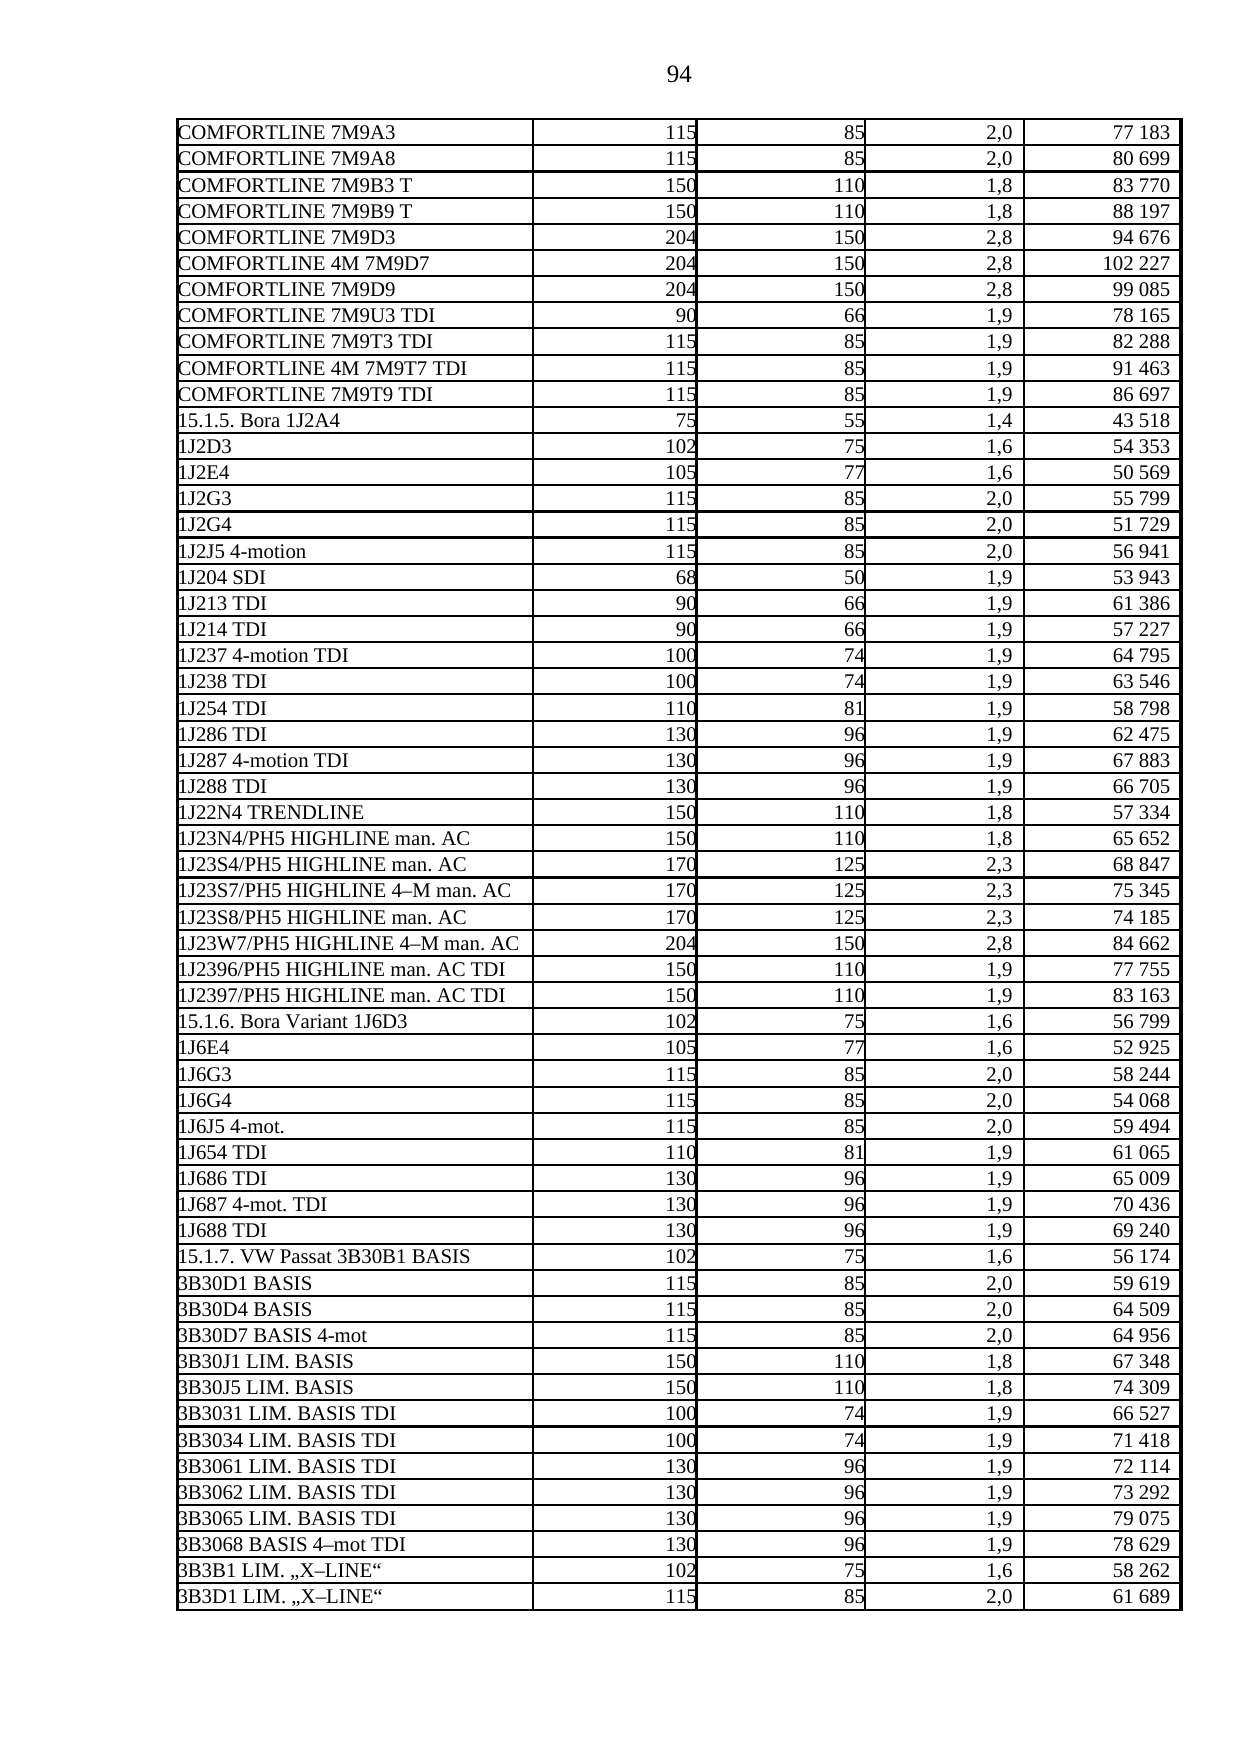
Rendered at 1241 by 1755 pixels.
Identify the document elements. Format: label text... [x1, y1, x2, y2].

table_cell 74 [698, 1401, 864, 1425]
table_cell 3B30D7 BASIS 4-mot [179, 1323, 532, 1347]
table_cell 204 [534, 251, 695, 275]
table_cell 3B30D1 BASIS [179, 1271, 532, 1295]
table_cell 115 [534, 539, 695, 563]
table_cell 85 [698, 513, 864, 536]
table_cell 85 [698, 486, 864, 510]
table_cell 1J6E4 [179, 1035, 532, 1059]
table_cell 2,0 [866, 1584, 1023, 1608]
table_cell 96 [698, 1532, 864, 1556]
table_cell 115 [534, 329, 695, 353]
table_cell 204 [534, 277, 695, 301]
table_cell 85 [698, 146, 864, 170]
table_cell 1,9 [866, 1454, 1023, 1478]
table_cell 1,9 [866, 1428, 1023, 1452]
table_cell 15.1.5. Bora 1J2A4 [179, 408, 532, 432]
table_cell COMFORTLINE 4M 7M9T7 TDI [179, 356, 532, 379]
table_cell 78 629 [1025, 1532, 1179, 1556]
table_cell 90 [534, 591, 695, 615]
table_cell 1,9 [866, 957, 1023, 981]
table_cell 100 [534, 1401, 695, 1425]
table_cell 150 [534, 199, 695, 223]
table_cell 64 795 [1025, 643, 1179, 667]
table_cell 115 [534, 1088, 695, 1112]
table_cell 1,8 [866, 199, 1023, 223]
table_cell 2,3 [866, 879, 1023, 902]
table_cell 110 [698, 1375, 864, 1399]
table_cell 68 847 [1025, 852, 1179, 876]
table_cell 91 463 [1025, 356, 1179, 379]
table_cell 1,9 [866, 1506, 1023, 1530]
table_cell 150 [534, 1375, 695, 1399]
table_cell 2,0 [866, 1297, 1023, 1321]
table_cell 150 [534, 1349, 695, 1373]
table_cell 1,9 [866, 1480, 1023, 1504]
table_cell 50 [698, 565, 864, 589]
table_cell 2,3 [866, 905, 1023, 929]
table_cell 85 [698, 382, 864, 406]
table_cell 150 [698, 931, 864, 955]
table_cell 102 [534, 1009, 695, 1033]
table_cell 15.1.7. VW Passat 3B30B1 BASIS [179, 1245, 532, 1268]
table_cell 85 [698, 1088, 864, 1112]
table_cell 1,9 [866, 565, 1023, 589]
table_cell 59 619 [1025, 1271, 1179, 1295]
table_cell 54 068 [1025, 1088, 1179, 1112]
table_cell 75 [698, 1009, 864, 1033]
table_cell 105 [534, 1035, 695, 1059]
table_cell 1,9 [866, 983, 1023, 1007]
table_cell 1J687 4-mot. TDI [179, 1192, 532, 1216]
table_cell 150 [534, 826, 695, 850]
table_cell 1J6J5 4-mot. [179, 1114, 532, 1138]
table_cell 115 [534, 513, 695, 536]
table_cell 81 [698, 1140, 864, 1164]
table_cell 105 [534, 460, 695, 484]
table_cell 96 [698, 1506, 864, 1530]
table_cell 1,9 [866, 591, 1023, 615]
table_cell 85 [698, 1114, 864, 1138]
table_cell COMFORTLINE 7M9A3 [179, 120, 532, 144]
table_cell 1,9 [866, 695, 1023, 719]
table_cell 130 [534, 774, 695, 798]
table_cell 1J286 TDI [179, 722, 532, 746]
table_cell 1J2G3 [179, 486, 532, 510]
table_cell 74 185 [1025, 905, 1179, 929]
table_cell 1,6 [866, 1035, 1023, 1059]
table_cell 73 292 [1025, 1480, 1179, 1504]
table_cell 102 [534, 1245, 695, 1268]
table_cell 1,9 [866, 669, 1023, 693]
table_cell 1,9 [866, 303, 1023, 327]
table_cell 86 697 [1025, 382, 1179, 406]
table_cell 85 [698, 1584, 864, 1608]
table_cell 85 [698, 356, 864, 379]
table_cell 1,9 [866, 643, 1023, 667]
table_cell 3B3065 LIM. BASIS TDI [179, 1506, 532, 1530]
table_cell 53 943 [1025, 565, 1179, 589]
table_cell 115 [534, 356, 695, 379]
table_cell 3B30D4 BASIS [179, 1297, 532, 1321]
table_cell COMFORTLINE 7M9A8 [179, 146, 532, 170]
table_cell 1,4 [866, 408, 1023, 432]
table_cell 3B3061 LIM. BASIS TDI [179, 1454, 532, 1478]
table_cell 102 [534, 1558, 695, 1582]
table_cell 100 [534, 669, 695, 693]
table_cell 1J686 TDI [179, 1166, 532, 1190]
table_cell COMFORTLINE 7M9T9 TDI [179, 382, 532, 406]
table_cell 3B3034 LIM. BASIS TDI [179, 1428, 532, 1452]
table_cell COMFORTLINE 4M 7M9D7 [179, 251, 532, 275]
table_cell 66 [698, 617, 864, 641]
table_cell COMFORTLINE 7M9B9 T [179, 199, 532, 223]
table_cell 170 [534, 879, 695, 902]
table_cell 1,8 [866, 1349, 1023, 1373]
table_cell 110 [534, 1140, 695, 1164]
table_cell 77 183 [1025, 120, 1179, 144]
table_cell 72 114 [1025, 1454, 1179, 1478]
table_cell 83 770 [1025, 173, 1179, 197]
table_cell 70 436 [1025, 1192, 1179, 1216]
table_cell 75 345 [1025, 879, 1179, 902]
table_cell 90 [534, 303, 695, 327]
table_cell 115 [534, 1271, 695, 1295]
table_cell 1,6 [866, 460, 1023, 484]
table_cell 85 [698, 1297, 864, 1321]
table_cell 96 [698, 1166, 864, 1190]
table_cell 15.1.6. Bora Variant 1J6D3 [179, 1009, 532, 1033]
table_cell COMFORTLINE 7M9D3 [179, 225, 532, 249]
table_cell 115 [534, 146, 695, 170]
table_cell 66 [698, 303, 864, 327]
table_cell 125 [698, 852, 864, 876]
table_cell COMFORTLINE 7M9B3 T [179, 173, 532, 197]
table_cell 110 [698, 983, 864, 1007]
table_cell 3B3D1 LIM. „X–LINE“ [179, 1584, 532, 1608]
table_cell 150 [534, 800, 695, 824]
table_cell 85 [698, 1061, 864, 1086]
table_cell 66 705 [1025, 774, 1179, 798]
table_cell 78 165 [1025, 303, 1179, 327]
table_cell 130 [534, 1532, 695, 1556]
table_cell 150 [534, 983, 695, 1007]
table_cell 3B3B1 LIM. „X–LINE“ [179, 1558, 532, 1582]
table_cell 80 699 [1025, 146, 1179, 170]
table_cell 2,0 [866, 1088, 1023, 1112]
table_cell 96 [698, 774, 864, 798]
table_cell 99 085 [1025, 277, 1179, 301]
table_cell 1J213 TDI [179, 591, 532, 615]
table_cell 170 [534, 905, 695, 929]
table_cell 59 494 [1025, 1114, 1179, 1138]
table_cell 125 [698, 905, 864, 929]
table_cell 85 [698, 1323, 864, 1347]
table_cell 54 353 [1025, 434, 1179, 458]
table_cell 56 799 [1025, 1009, 1179, 1033]
table_cell 1J23S8/PH5 HIGHLINE man. AC [179, 905, 532, 929]
table_cell 62 475 [1025, 722, 1179, 746]
table_cell 2,0 [866, 146, 1023, 170]
table_cell 1,8 [866, 826, 1023, 850]
table_cell 1J2J5 4-motion [179, 539, 532, 563]
table_cell 110 [698, 199, 864, 223]
table_cell 2,8 [866, 251, 1023, 275]
table_cell 43 518 [1025, 408, 1179, 432]
table_cell 96 [698, 1192, 864, 1216]
table_cell 50 569 [1025, 460, 1179, 484]
table_cell 1,6 [866, 1009, 1023, 1033]
table_cell 1J254 TDI [179, 695, 532, 719]
table_cell COMFORTLINE 7M9T3 TDI [179, 329, 532, 353]
table_cell 1J2D3 [179, 434, 532, 458]
table_cell 75 [698, 1558, 864, 1582]
table_cell 67 348 [1025, 1349, 1179, 1373]
table_cell 2,3 [866, 852, 1023, 876]
table_cell 64 509 [1025, 1297, 1179, 1321]
table_cell 96 [698, 1454, 864, 1478]
table_cell 77 [698, 460, 864, 484]
table_cell 1,8 [866, 1375, 1023, 1399]
table_cell 74 [698, 1428, 864, 1452]
table_cell 1J23W7/PH5 HIGHLINE 4–M man. AC [179, 931, 532, 955]
table_cell 83 163 [1025, 983, 1179, 1007]
table_cell 81 [698, 695, 864, 719]
table_cell 64 956 [1025, 1323, 1179, 1347]
table_cell 85 [698, 120, 864, 144]
table_cell 65 009 [1025, 1166, 1179, 1190]
table_cell 2,0 [866, 1114, 1023, 1138]
table_cell 96 [698, 1218, 864, 1242]
table_cell 1J214 TDI [179, 617, 532, 641]
table_cell 66 [698, 591, 864, 615]
table_cell 56 174 [1025, 1245, 1179, 1268]
table_cell 1,6 [866, 1558, 1023, 1582]
table_cell 1,9 [866, 1532, 1023, 1556]
table_cell 1,9 [866, 1192, 1023, 1216]
table_cell 1J288 TDI [179, 774, 532, 798]
table_cell 96 [698, 1480, 864, 1504]
table_cell 2,0 [866, 1271, 1023, 1295]
table_cell 1,9 [866, 1401, 1023, 1425]
table_cell 100 [534, 1428, 695, 1452]
table_cell 110 [698, 173, 864, 197]
table_cell 1,6 [866, 1245, 1023, 1268]
table_cell 69 240 [1025, 1218, 1179, 1242]
table_cell 150 [534, 957, 695, 981]
table_cell 61 386 [1025, 591, 1179, 615]
table_cell 1J2397/PH5 HIGHLINE man. AC TDI [179, 983, 532, 1007]
table_cell 130 [534, 748, 695, 772]
table_cell 1,9 [866, 1166, 1023, 1190]
table_cell 100 [534, 643, 695, 667]
table_cell 115 [534, 1297, 695, 1321]
table_cell 130 [534, 1506, 695, 1530]
table_cell 90 [534, 617, 695, 641]
table_cell 52 925 [1025, 1035, 1179, 1059]
table_cell 1J688 TDI [179, 1218, 532, 1242]
table_cell 115 [534, 120, 695, 144]
table_cell 85 [698, 329, 864, 353]
table_cell 85 [698, 1271, 864, 1295]
table_cell 150 [698, 225, 864, 249]
table_cell COMFORTLINE 7M9U3 TDI [179, 303, 532, 327]
table_cell 2,8 [866, 931, 1023, 955]
table_cell 1J204 SDI [179, 565, 532, 589]
table_cell 58 262 [1025, 1558, 1179, 1582]
table_cell 1,9 [866, 1140, 1023, 1164]
table_cell 110 [698, 826, 864, 850]
table_cell 85 [698, 539, 864, 563]
table_cell 130 [534, 1480, 695, 1504]
table_cell 2,0 [866, 539, 1023, 563]
table_cell 102 [534, 434, 695, 458]
table_cell 1J654 TDI [179, 1140, 532, 1164]
table_cell 3B3031 LIM. BASIS TDI [179, 1401, 532, 1425]
table_cell COMFORTLINE 7M9D9 [179, 277, 532, 301]
table_cell 74 [698, 669, 864, 693]
table_cell 57 227 [1025, 617, 1179, 641]
table_cell 68 [534, 565, 695, 589]
table_cell 150 [698, 251, 864, 275]
table_cell 130 [534, 1218, 695, 1242]
table_cell 115 [534, 1061, 695, 1086]
table_cell 150 [698, 277, 864, 301]
table_cell 1,9 [866, 329, 1023, 353]
table_cell 3B3068 BASIS 4–mot TDI [179, 1532, 532, 1556]
table_cell 1J22N4 TRENDLINE [179, 800, 532, 824]
table_cell 1,9 [866, 617, 1023, 641]
table_cell 130 [534, 1166, 695, 1190]
table_cell 1J237 4-motion TDI [179, 643, 532, 667]
table_cell 170 [534, 852, 695, 876]
table_cell 94 676 [1025, 225, 1179, 249]
table_cell 130 [534, 722, 695, 746]
table_cell 1,9 [866, 356, 1023, 379]
table_cell 58 798 [1025, 695, 1179, 719]
table_cell 82 288 [1025, 329, 1179, 353]
table_cell 75 [698, 434, 864, 458]
table_cell 2,0 [866, 120, 1023, 144]
table_cell 58 244 [1025, 1061, 1179, 1086]
table_cell 204 [534, 225, 695, 249]
table_cell 66 527 [1025, 1401, 1179, 1425]
table_cell 115 [534, 1323, 695, 1347]
table_cell 1,9 [866, 1218, 1023, 1242]
table_cell 51 729 [1025, 513, 1179, 536]
table_cell 1,8 [866, 800, 1023, 824]
table_cell 125 [698, 879, 864, 902]
table_cell 115 [534, 1584, 695, 1608]
table_cell 2,8 [866, 277, 1023, 301]
table_cell 115 [534, 1114, 695, 1138]
table_cell 1J2E4 [179, 460, 532, 484]
table_cell 75 [534, 408, 695, 432]
table_cell 115 [534, 382, 695, 406]
table_cell 55 [698, 408, 864, 432]
table_cell 2,0 [866, 513, 1023, 536]
table_cell 1,8 [866, 173, 1023, 197]
table_cell 1,6 [866, 434, 1023, 458]
table_cell 3B30J1 LIM. BASIS [179, 1349, 532, 1373]
table_cell 74 309 [1025, 1375, 1179, 1399]
table_cell 75 [698, 1245, 864, 1268]
table_cell 1J238 TDI [179, 669, 532, 693]
table_cell 1,9 [866, 382, 1023, 406]
table_cell 1,9 [866, 722, 1023, 746]
table_cell 1J2G4 [179, 513, 532, 536]
table_cell 57 334 [1025, 800, 1179, 824]
table_cell 88 197 [1025, 199, 1179, 223]
table_cell 1J23N4/PH5 HIGHLINE man. AC [179, 826, 532, 850]
table_cell 55 799 [1025, 486, 1179, 510]
table_cell 1J287 4-motion TDI [179, 748, 532, 772]
table_cell 110 [534, 695, 695, 719]
table_cell 1,9 [866, 774, 1023, 798]
table_cell 56 941 [1025, 539, 1179, 563]
table_cell 102 227 [1025, 251, 1179, 275]
table_cell 150 [534, 173, 695, 197]
table_cell 67 883 [1025, 748, 1179, 772]
table_cell 110 [698, 800, 864, 824]
table_cell 130 [534, 1454, 695, 1478]
table_cell 61 689 [1025, 1584, 1179, 1608]
table_cell 1J23S4/PH5 HIGHLINE man. AC [179, 852, 532, 876]
table_cell 77 755 [1025, 957, 1179, 981]
table_cell 96 [698, 722, 864, 746]
table_cell 3B30J5 LIM. BASIS [179, 1375, 532, 1399]
table_cell 1J2396/PH5 HIGHLINE man. AC TDI [179, 957, 532, 981]
table_cell 1J6G4 [179, 1088, 532, 1112]
table_cell 71 418 [1025, 1428, 1179, 1452]
table_cell 84 662 [1025, 931, 1179, 955]
table_cell 115 [534, 486, 695, 510]
table_cell 204 [534, 931, 695, 955]
table_cell 1J23S7/PH5 HIGHLINE 4–M man. AC [179, 879, 532, 902]
table_cell 130 [534, 1192, 695, 1216]
table_cell 63 546 [1025, 669, 1179, 693]
table_cell 96 [698, 748, 864, 772]
table_cell 74 [698, 643, 864, 667]
table_cell 1,9 [866, 748, 1023, 772]
table_cell 110 [698, 1349, 864, 1373]
table_cell 2,0 [866, 1323, 1023, 1347]
table_cell 2,0 [866, 486, 1023, 510]
table_cell 61 065 [1025, 1140, 1179, 1164]
table_cell 79 075 [1025, 1506, 1179, 1530]
table_cell 2,8 [866, 225, 1023, 249]
table_cell 3B3062 LIM. BASIS TDI [179, 1480, 532, 1504]
table_cell 65 652 [1025, 826, 1179, 850]
table_cell 77 [698, 1035, 864, 1059]
table_cell 2,0 [866, 1061, 1023, 1086]
table_cell 1J6G3 [179, 1061, 532, 1086]
table_cell 110 [698, 957, 864, 981]
